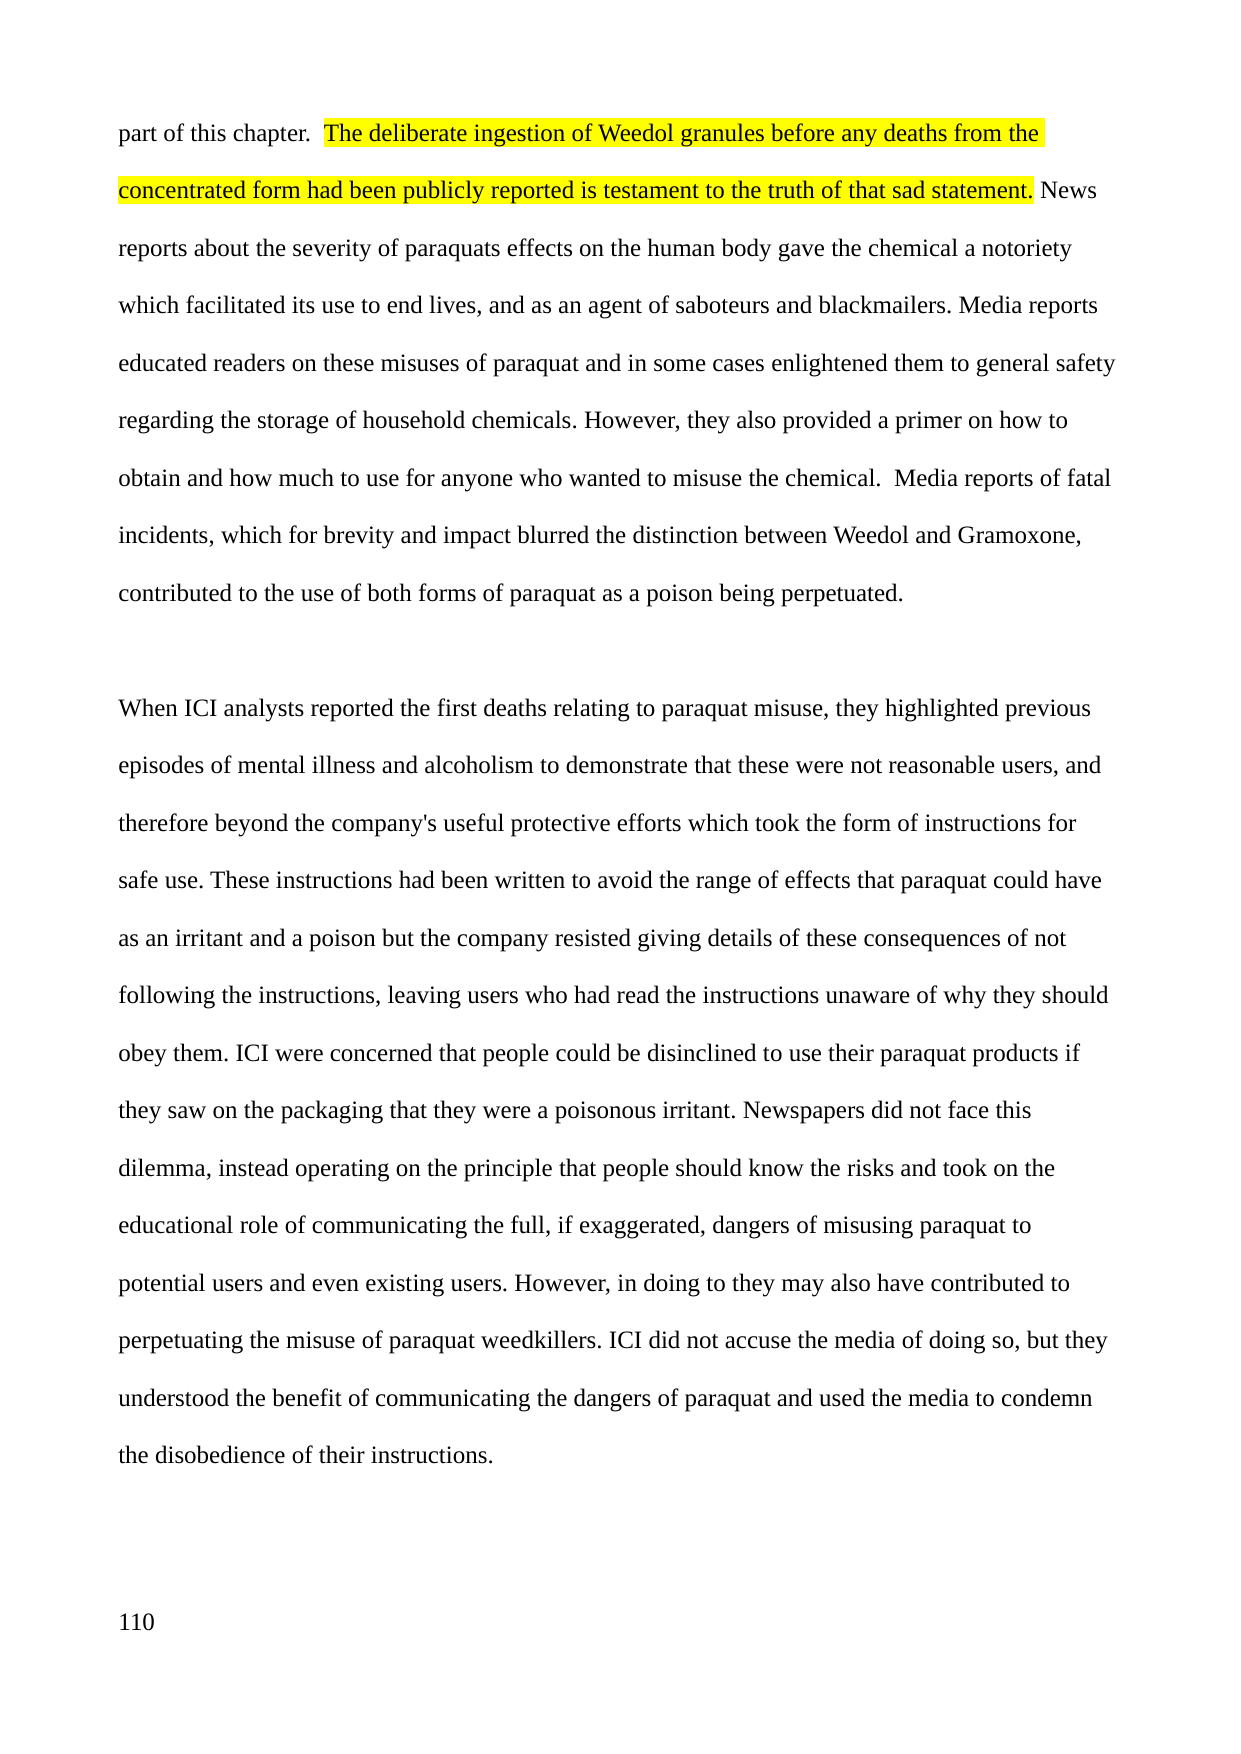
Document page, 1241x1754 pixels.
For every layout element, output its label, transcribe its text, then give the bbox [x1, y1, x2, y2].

text When ICI analysts reported the first deaths relating to paraquat misuse, they highlighted previous episodes of mental illness and alcoholism to demonstrate that these were not reasonable users, and therefore beyond the company's useful protective efforts which took the form of instructions for safe use. These instructions had been written to avoid the range of effects that paraquat could have as an irritant and a poison but the company resisted giving details of these consequences of not following the instructions, leaving users who had read the instructions unaware of why they should obey them. ICI were concerned that people could be disinclined to use their paraquat products if they saw on the packaging that they were a poisonous irritant. Newspapers did not face this dilemma, instead operating on the principle that people should know the risks and took on the educational role of communicating the full, if exaggerated, dangers of misusing paraquat to potential users and even existing users. However, in doing to they may also have contributed to perpetuating the misuse of paraquat weedkillers. ICI did not accuse the media of doing so, but they understood the benefit of communicating the dangers of paraquat and used the media to condemn the disobedience of their instructions. [118, 693, 1122, 1469]
text part of this chapter. The deliberate ingestion of Weedol granules before any deaths from the concentrated form had been publicly reported is testament to the truth of that sad statement. News reports about the severity of paraquats effects on the human body gave the chemical a notoriety which facilitated its use to end lives, and as an agent of saboteurs and blackmailers. Media reports educated readers on these misuses of paraquat and in some cases enlightened them to general safety regarding the storage of household chemicals. However, they also provided a primer on how to obtain and how much to use for anyone who wanted to misuse the chemical. Media reports of fatal incidents, which for brevity and impact blurred the distinction between Weedol and Gramoxone, contributed to the use of both forms of paraquat as a poison being perpetuated. [118, 118, 1122, 607]
